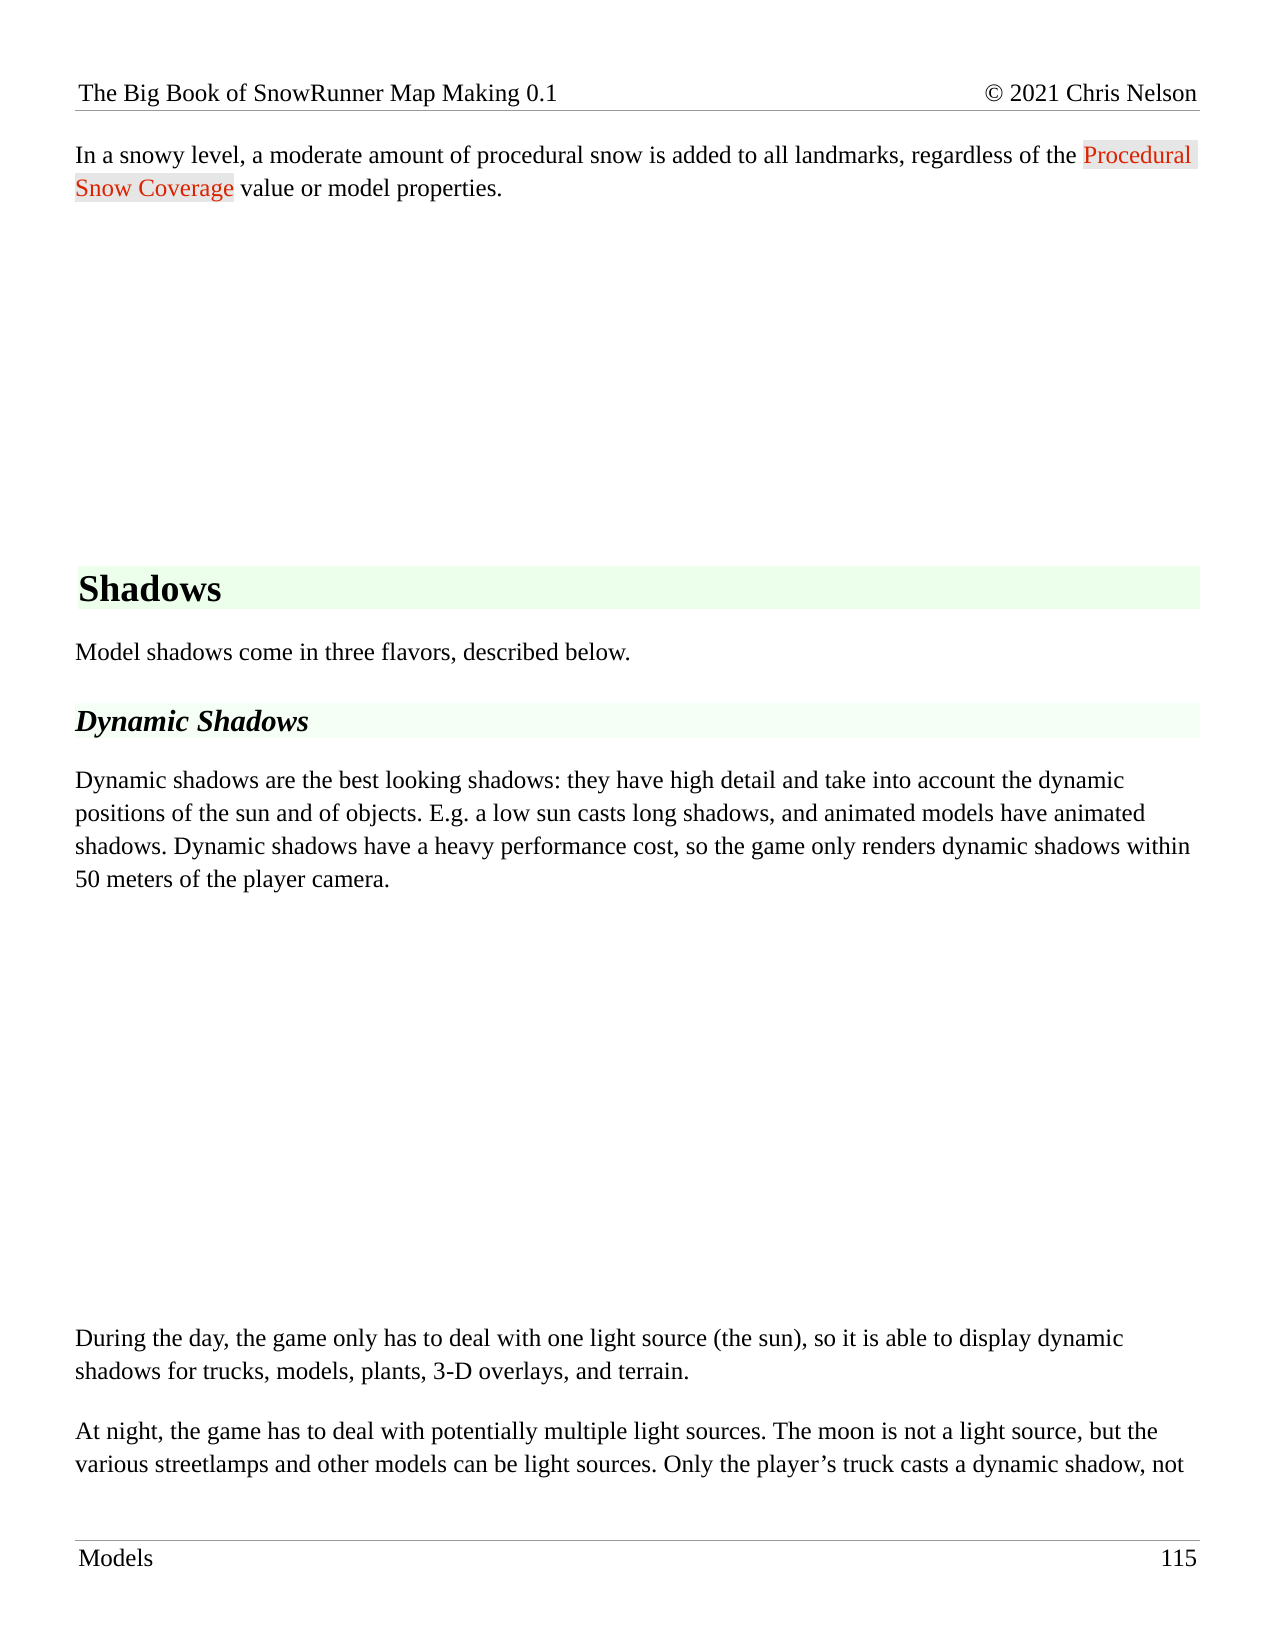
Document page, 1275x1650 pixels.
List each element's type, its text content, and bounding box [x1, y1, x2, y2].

text In a snowy level, a moderate amount of procedural snow is added to all landmarks, regardless of the Procedural Snow Coverage value or model properties. [75, 140, 1200, 202]
text Dynamic shadows are the best looking shadows: they have high detail and take into account the dynamic positions of the sun and of objects. E.g. a low sun casts long shadows, and animated models have animated shadows. Dynamic shadows have a heavy performance cost, so the game only renders dynamic shadows within 50 meters of the player camera. [75, 765, 1200, 893]
text During the day, the game only has to deal with one light source (the sun), so it is able to display dynamic shadows for trucks, models, plants, 3‑D overlays, and terrain. [75, 1323, 1200, 1385]
subtitle Dynamic Shadows [75, 703, 1200, 738]
subtitle Shadows [78, 566, 1200, 609]
text At night, the game has to deal with potentially multiple light sources. The moon is not a light source, but the various streetlamps and other models can be light sources. Only the player’s truck casts a dynamic shadow, not [75, 1416, 1200, 1478]
text Model shadows come in three flavors, described below. [75, 637, 1200, 665]
